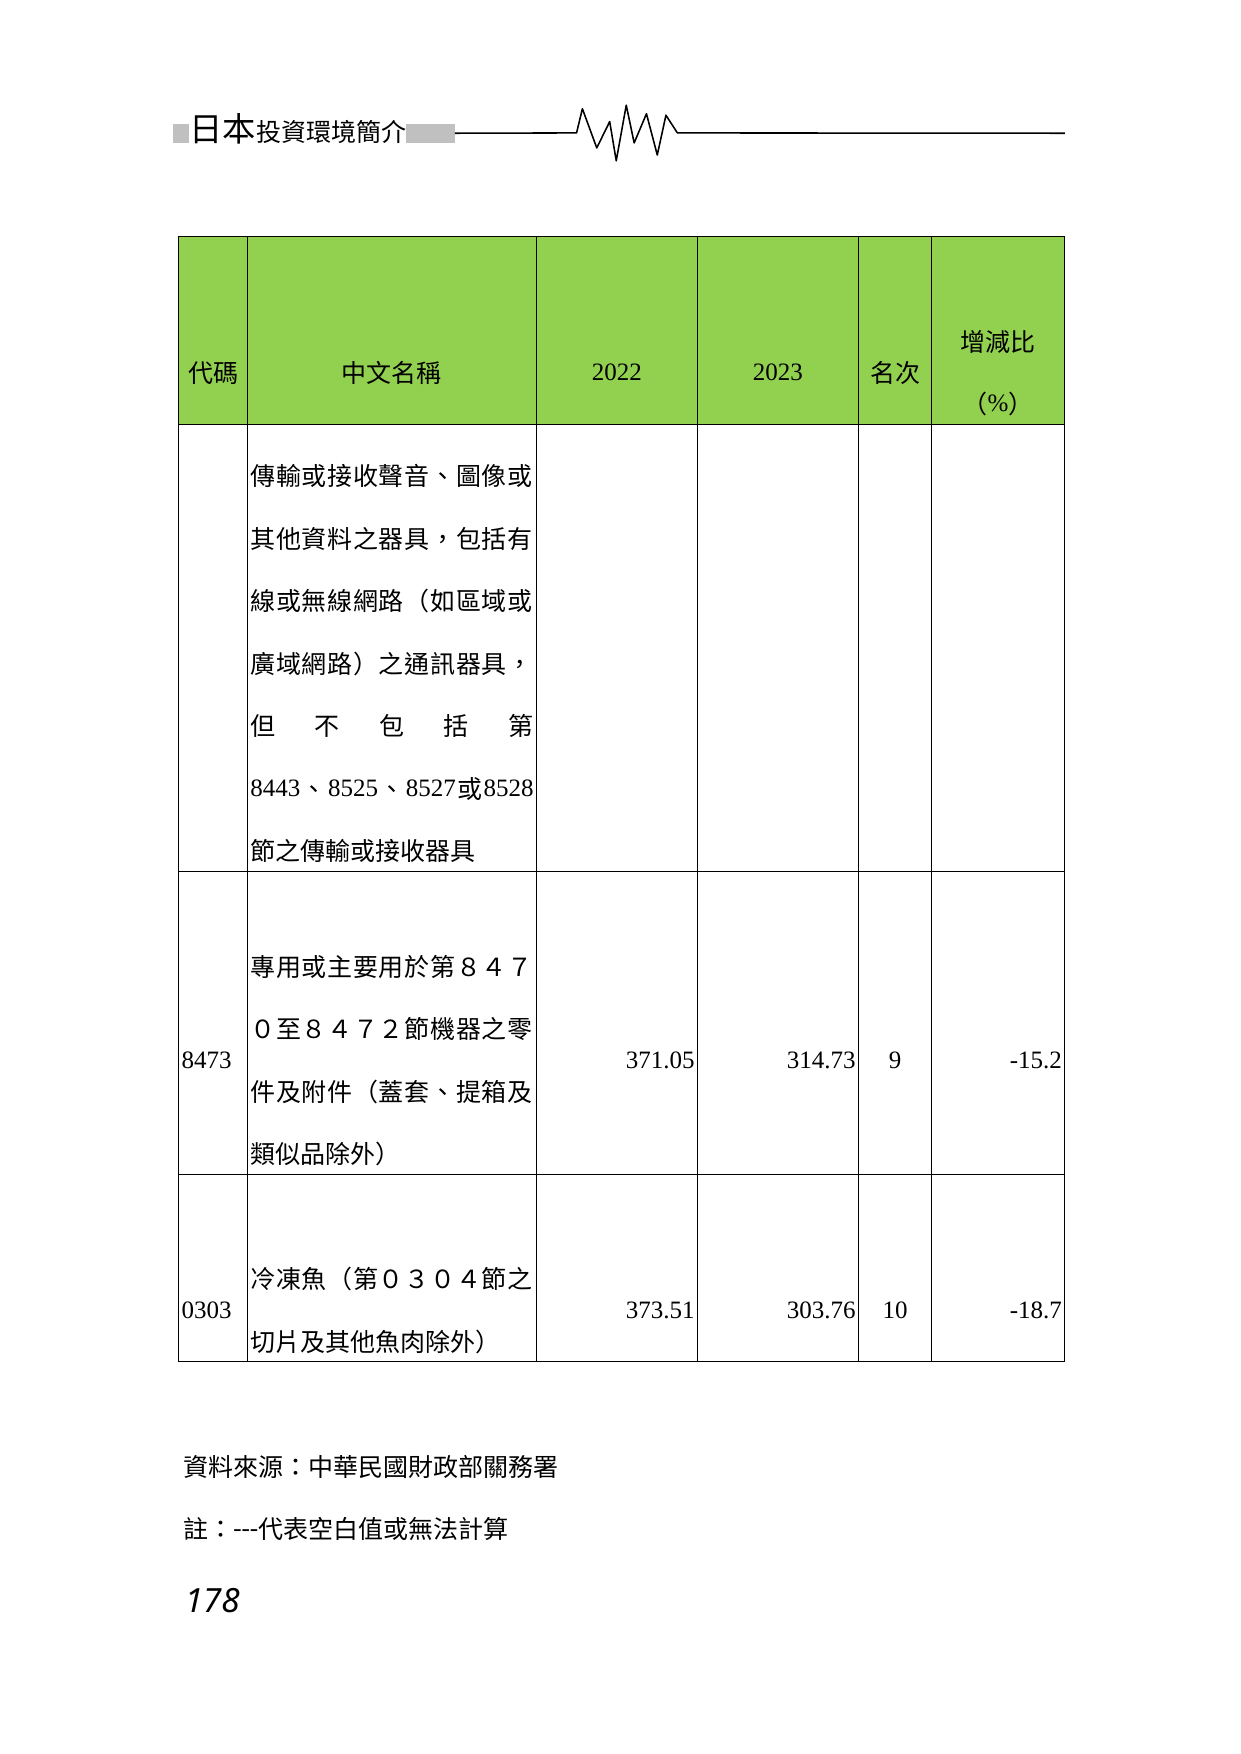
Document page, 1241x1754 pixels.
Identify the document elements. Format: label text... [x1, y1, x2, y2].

table_cell [179, 425, 247, 871]
table_cell -18.7 [932, 1175, 1064, 1361]
table_cell 專用或主要用於第８４７０至８４７２節機器之零件及附件（蓋套、提箱及類似品除外） [248, 872, 536, 1174]
table_header 中文名稱 [248, 237, 536, 424]
table_cell 371.05 [537, 872, 697, 1174]
table_cell [859, 425, 931, 871]
table_header 代碼 [179, 237, 247, 424]
table_cell 0303 [179, 1175, 247, 1361]
table_cell 10 [859, 1175, 931, 1361]
table_header 名次 [859, 237, 931, 424]
table_cell [932, 425, 1064, 871]
table_cell 9 [859, 872, 931, 1174]
table_cell 314.73 [698, 872, 858, 1174]
text 資料來源：中華民國財政部關務署 [183, 1424, 1057, 1486]
table_header 2023 [698, 237, 858, 424]
table_header 2022 [537, 237, 697, 424]
table_cell 傳輸或接收聲音、圖像或其他資料之器具，包括有線或無線網路（如區域或廣域網路）之通訊器具，但不包括第8443、8525、8527或8528節之傳輸或接收器具 [248, 425, 536, 871]
table_cell [698, 425, 858, 871]
table_cell 8473 [179, 872, 247, 1174]
table_cell [537, 425, 697, 871]
table_cell 303.76 [698, 1175, 858, 1361]
table_cell 373.51 [537, 1175, 697, 1361]
text 註：---代表空白值或無法計算 [183, 1486, 1057, 1549]
table_cell 冷凍魚（第０３０４節之切片及其他魚肉除外） [248, 1175, 536, 1361]
table_cell -15.2 [932, 872, 1064, 1174]
table_header 增減比（%） [932, 237, 1064, 424]
